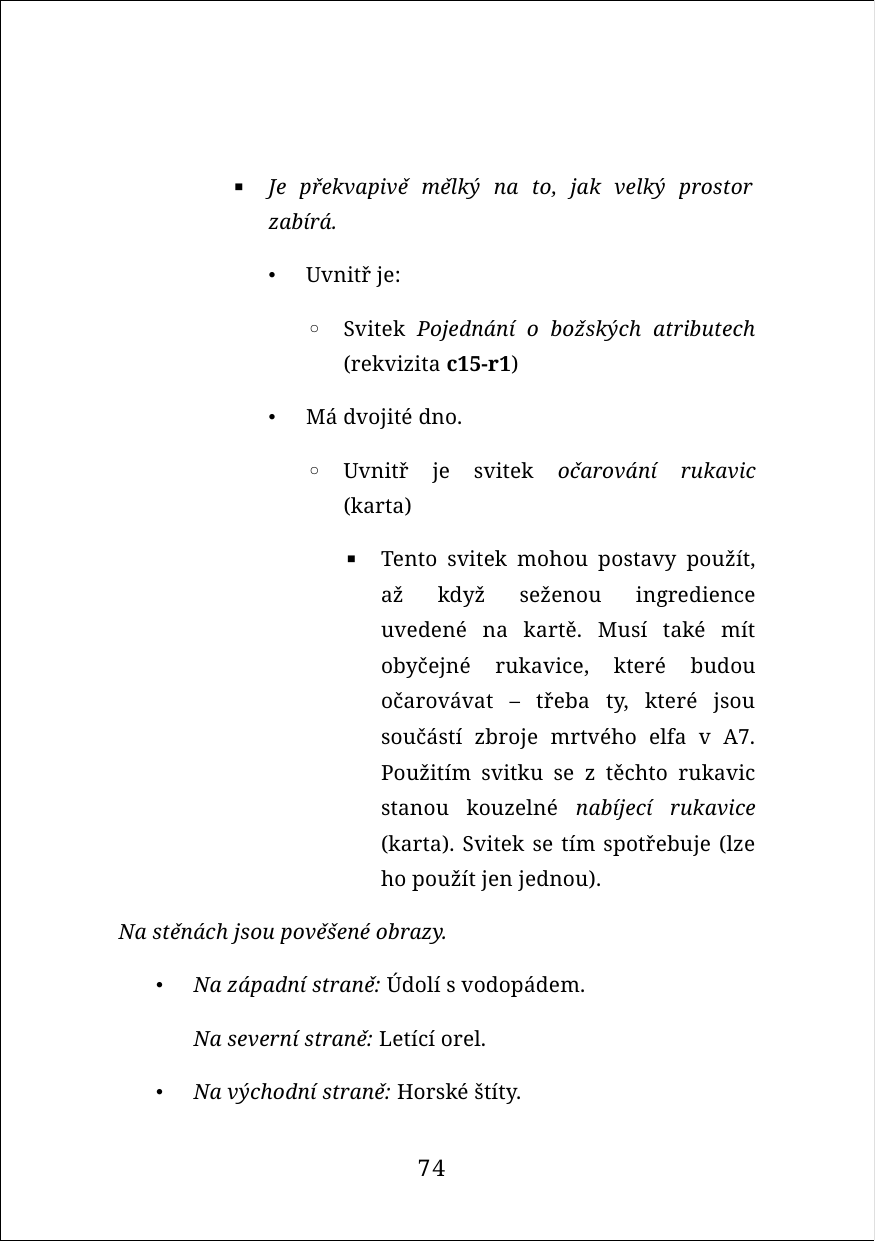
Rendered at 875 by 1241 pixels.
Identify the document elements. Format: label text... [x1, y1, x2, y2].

text Na stěnách jsou pověšené obrazy. [118, 917, 756, 946]
list Uvnitř je: [268, 261, 756, 289]
list Na východní straně: Horské štíty. [156, 1077, 756, 1106]
list Uvnitř je svitek očarování rukavic (karta) [306, 456, 756, 520]
list Tento svitek mohou postavy použít, až když seženou ingredience uvedené na kartě. Musí také mít obyčejné rukavice, které budou očarovávat – třeba ty, které jsou součástí zbroje mrtvého elfa v A7. Použitím svitku se z těchto rukavic stanou kouzelné nabíjecí rukavice (karta). Svitek se tím spotřebuje (lze ho použít jen jednou). [343, 544, 756, 893]
list Na severní straně: Letící orel. [156, 1024, 756, 1052]
list Je překvapivě mělký na to, jak velký prostor zabírá. [231, 172, 756, 236]
list Má dvojité dno. [268, 402, 756, 431]
list Svitek Pojednání o božských atributech (rekvizita c15-r1) [306, 314, 756, 378]
list Na západní straně: Údolí s vodopádem. [156, 971, 756, 999]
